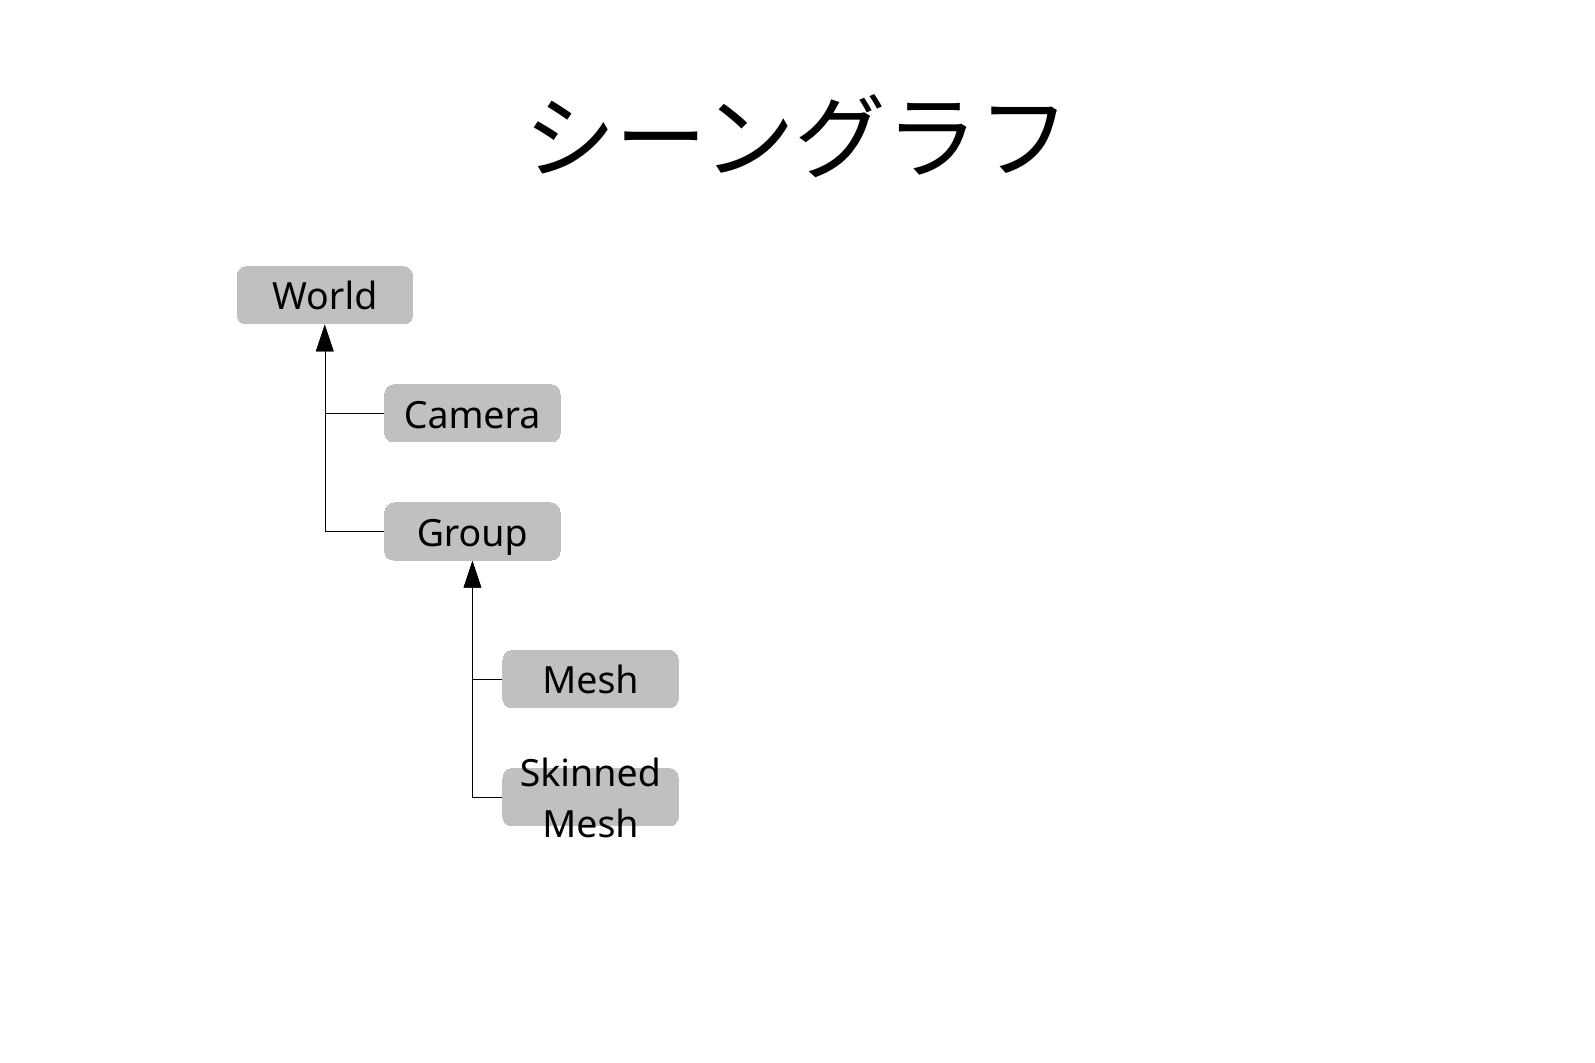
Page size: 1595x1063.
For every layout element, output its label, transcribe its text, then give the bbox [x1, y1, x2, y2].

text_box Mesh [501, 649, 680, 709]
text_box Camera [383, 383, 562, 443]
text_box Skinned Mesh [501, 767, 680, 827]
text_box Group [383, 501, 562, 562]
title シーングラフ [79, 29, 1515, 233]
text_box World [236, 265, 414, 325]
